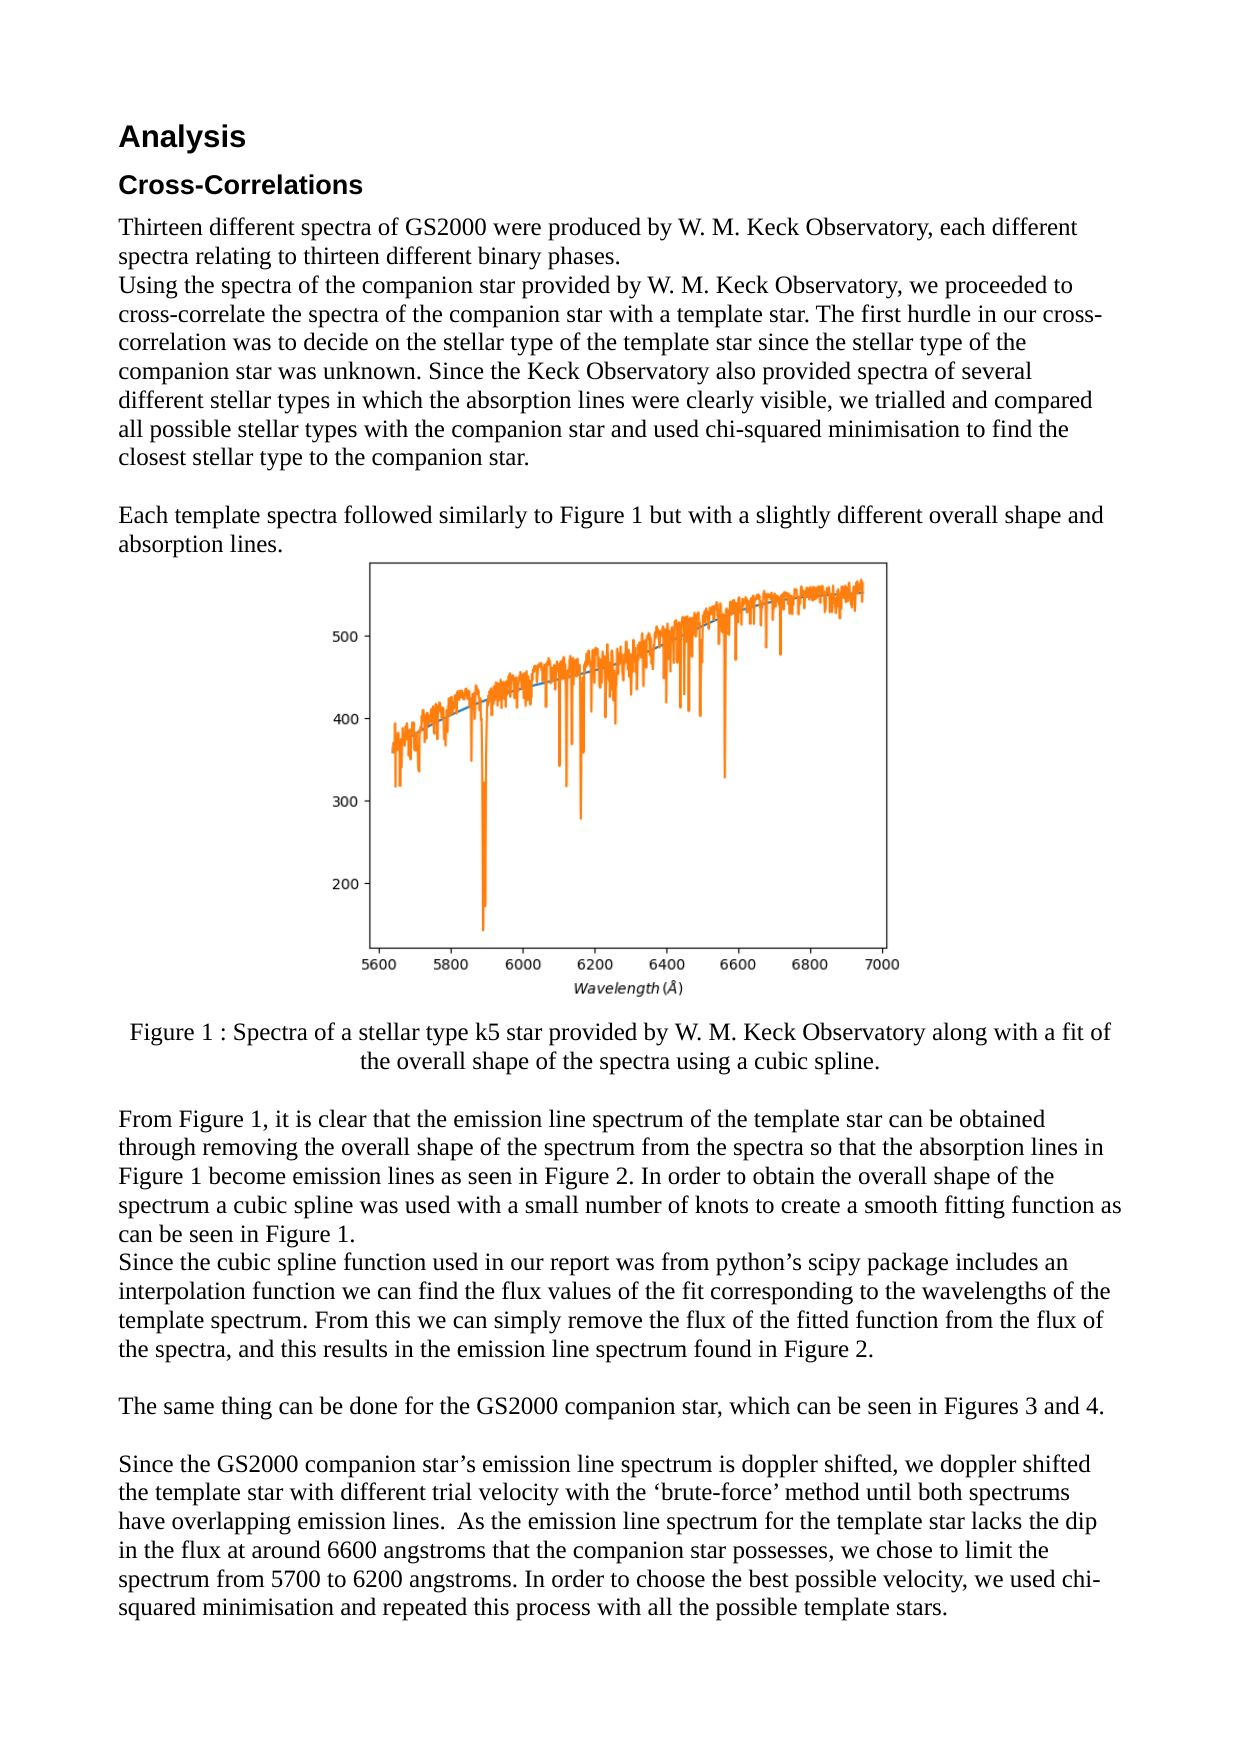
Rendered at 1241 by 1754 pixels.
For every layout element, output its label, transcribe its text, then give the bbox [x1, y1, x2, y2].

text Using the spectra of the companion star provided by W. M. Keck Observatory, we proceeded to cross-correlate the spectra of the companion star with a template star. The first hurdle in our cross-correlation was to decide on the stellar type of the template star since the stellar type of the companion star was unknown. Since the Keck Observatory also provided spectra of several different stellar types in which the absorption lines were clearly visible, we trialled and compared all possible stellar types with the companion star and used chi-squared minimisation to find the closest stellar type to the companion star. [118, 270, 1122, 471]
text Figure 1 : Spectra of a stellar type k5 star provided by W. M. Keck Observatory along with a fit of the overall shape of the spectra using a cubic spline. [118, 1017, 1122, 1075]
picture [317, 543, 923, 1003]
text From Figure 1, it is clear that the emission line spectrum of the template star can be obtained through removing the overall shape of the spectrum from the spectra so that the absorption lines in Figure 1 become emission lines as seen in Figure 2. In order to obtain the overall shape of the spectrum a cubic spline was used with a small number of knots to create a smooth fitting function as can be seen in Figure 1. [118, 1104, 1122, 1247]
text Since the cubic spline function used in our report was from python’s scipy package includes an interpolation function we can find the flux values of the fit corresponding to the wavelengths of the template spectrum. From this we can simply remove the flux of the fitted function from the flux of the spectra, and this results in the emission line spectrum found in Figure 2. [118, 1247, 1122, 1362]
text Each template spectra followed similarly to Figure 1 but with a slightly different overall shape and absorption lines. [118, 500, 1122, 557]
text The same thing can be done for the GS2000 companion star, which can be seen in Figures 3 and 4. [118, 1391, 1122, 1420]
subtitle Analysis [118, 118, 1122, 154]
text Thirteen different spectra of GS2000 were produced by W. M. Keck Observatory, each different spectra relating to thirteen different binary phases. [118, 212, 1122, 270]
text Since the GS2000 companion star’s emission line spectrum is doppler shifted, we doppler shifted the template star with different trial velocity with the ‘brute-force’ method until both spectrums have overlapping emission lines. As the emission line spectrum for the template star lacks the dip in the flux at around 6600 angstroms that the companion star possesses, we chose to limit the spectrum from 5700 to 6200 angstroms. In order to choose the best possible velocity, we used chi-squared minimisation and repeated this process with all the possible template stars. [118, 1449, 1122, 1621]
subtitle Cross-Correlations [118, 169, 1122, 200]
